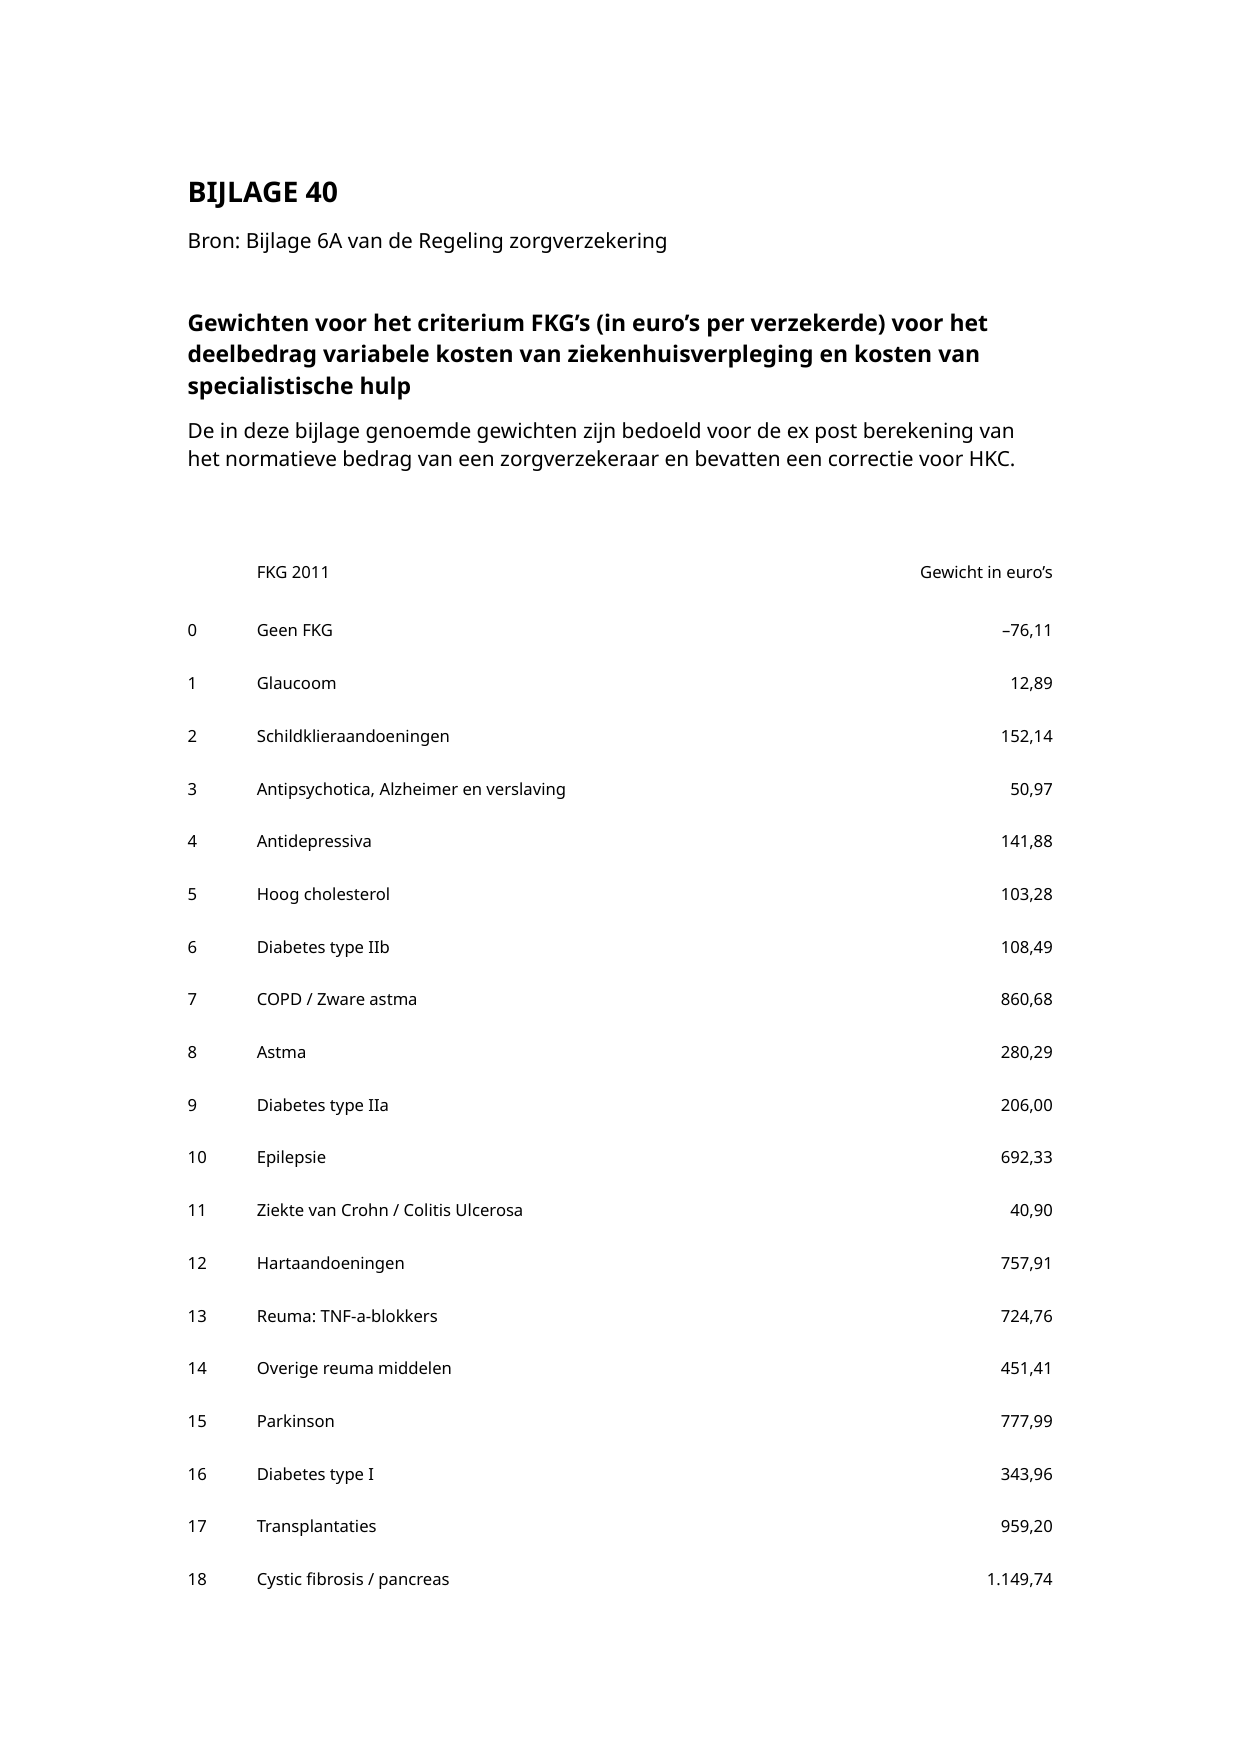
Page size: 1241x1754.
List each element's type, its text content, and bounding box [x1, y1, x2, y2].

table_cell 5 [188, 883, 257, 935]
table_cell 0 [188, 619, 257, 672]
table_cell Schildklieraandoeningen [257, 725, 784, 777]
table_cell 50,97 [784, 777, 1053, 830]
table_cell Transplantaties [257, 1515, 784, 1568]
table_header [188, 561, 257, 619]
table_cell 343,96 [784, 1463, 1053, 1515]
table_cell 777,99 [784, 1410, 1053, 1462]
table_cell 141,88 [784, 830, 1053, 883]
table_cell Hoog cholesterol [257, 883, 784, 935]
table_cell Hartaandoeningen [257, 1252, 784, 1304]
table_cell 8 [188, 1041, 257, 1093]
table_cell 206,00 [784, 1094, 1053, 1146]
table_cell 12 [188, 1252, 257, 1304]
table_cell 40,90 [784, 1199, 1053, 1252]
text Bron: Bijlage 6A van de Regeling zorgverzekering [187, 226, 1053, 254]
table_cell Diabetes type I [257, 1463, 784, 1515]
table_cell Diabetes type IIa [257, 1094, 784, 1146]
table_cell Diabetes type IIb [257, 935, 784, 988]
table_cell 860,68 [784, 988, 1053, 1041]
table_cell 757,91 [784, 1252, 1053, 1304]
table_cell 7 [188, 988, 257, 1041]
table_cell –76,11 [784, 619, 1053, 672]
subtitle BIJLAGE 40 [187, 172, 1053, 211]
table_cell Epilepsie [257, 1146, 784, 1199]
table_cell 18 [188, 1568, 257, 1591]
table_cell 14 [188, 1357, 257, 1410]
table_header FKG 2011 [257, 561, 784, 619]
table_cell 724,76 [784, 1304, 1053, 1357]
table_cell 1 [188, 672, 257, 724]
table_cell 12,89 [784, 672, 1053, 724]
table_cell Reuma: TNF-a-blokkers [257, 1304, 784, 1357]
table_cell 13 [188, 1304, 257, 1357]
table_cell 6 [188, 935, 257, 988]
table_cell Antidepressiva [257, 830, 784, 883]
table_cell Overige reuma middelen [257, 1357, 784, 1410]
table_cell 11 [188, 1199, 257, 1252]
table_cell Parkinson [257, 1410, 784, 1462]
table_cell Ziekte van Crohn / Colitis Ulcerosa [257, 1199, 784, 1252]
table_cell 108,49 [784, 935, 1053, 988]
table_cell 959,20 [784, 1515, 1053, 1568]
table_cell 16 [188, 1463, 257, 1515]
text De in deze bijlage genoemde gewichten zijn bedoeld voor de ex post berekening van het normatieve bedrag van een zorgverzekeraar en bevatten een correctie voor HKC. [187, 416, 1053, 473]
table_cell 3 [188, 777, 257, 830]
table_cell 152,14 [784, 725, 1053, 777]
table_cell 1.149,74 [784, 1568, 1053, 1591]
table_cell 17 [188, 1515, 257, 1568]
table_cell 280,29 [784, 1041, 1053, 1093]
table_cell Antipsychotica, Alzheimer en verslaving [257, 777, 784, 830]
table_cell 15 [188, 1410, 257, 1462]
table_cell 10 [188, 1146, 257, 1199]
table_cell 692,33 [784, 1146, 1053, 1199]
table_cell 9 [188, 1094, 257, 1146]
table_cell Glaucoom [257, 672, 784, 724]
table_cell COPD / Zware astma [257, 988, 784, 1041]
subtitle Gewichten voor het criterium FKG’s (in euro’s per verzekerde) voor het deelbedrag variabele kosten van ziekenhuisverpleging en kosten van specialistische hulp [187, 307, 1053, 401]
table_cell 103,28 [784, 883, 1053, 935]
table_cell 2 [188, 725, 257, 777]
table_cell Geen FKG [257, 619, 784, 672]
table_cell Cystic fibrosis / pancreas [257, 1568, 784, 1591]
table_cell 451,41 [784, 1357, 1053, 1410]
table_cell 4 [188, 830, 257, 883]
table_header Gewicht in euro’s [784, 561, 1053, 619]
table_cell Astma [257, 1041, 784, 1093]
